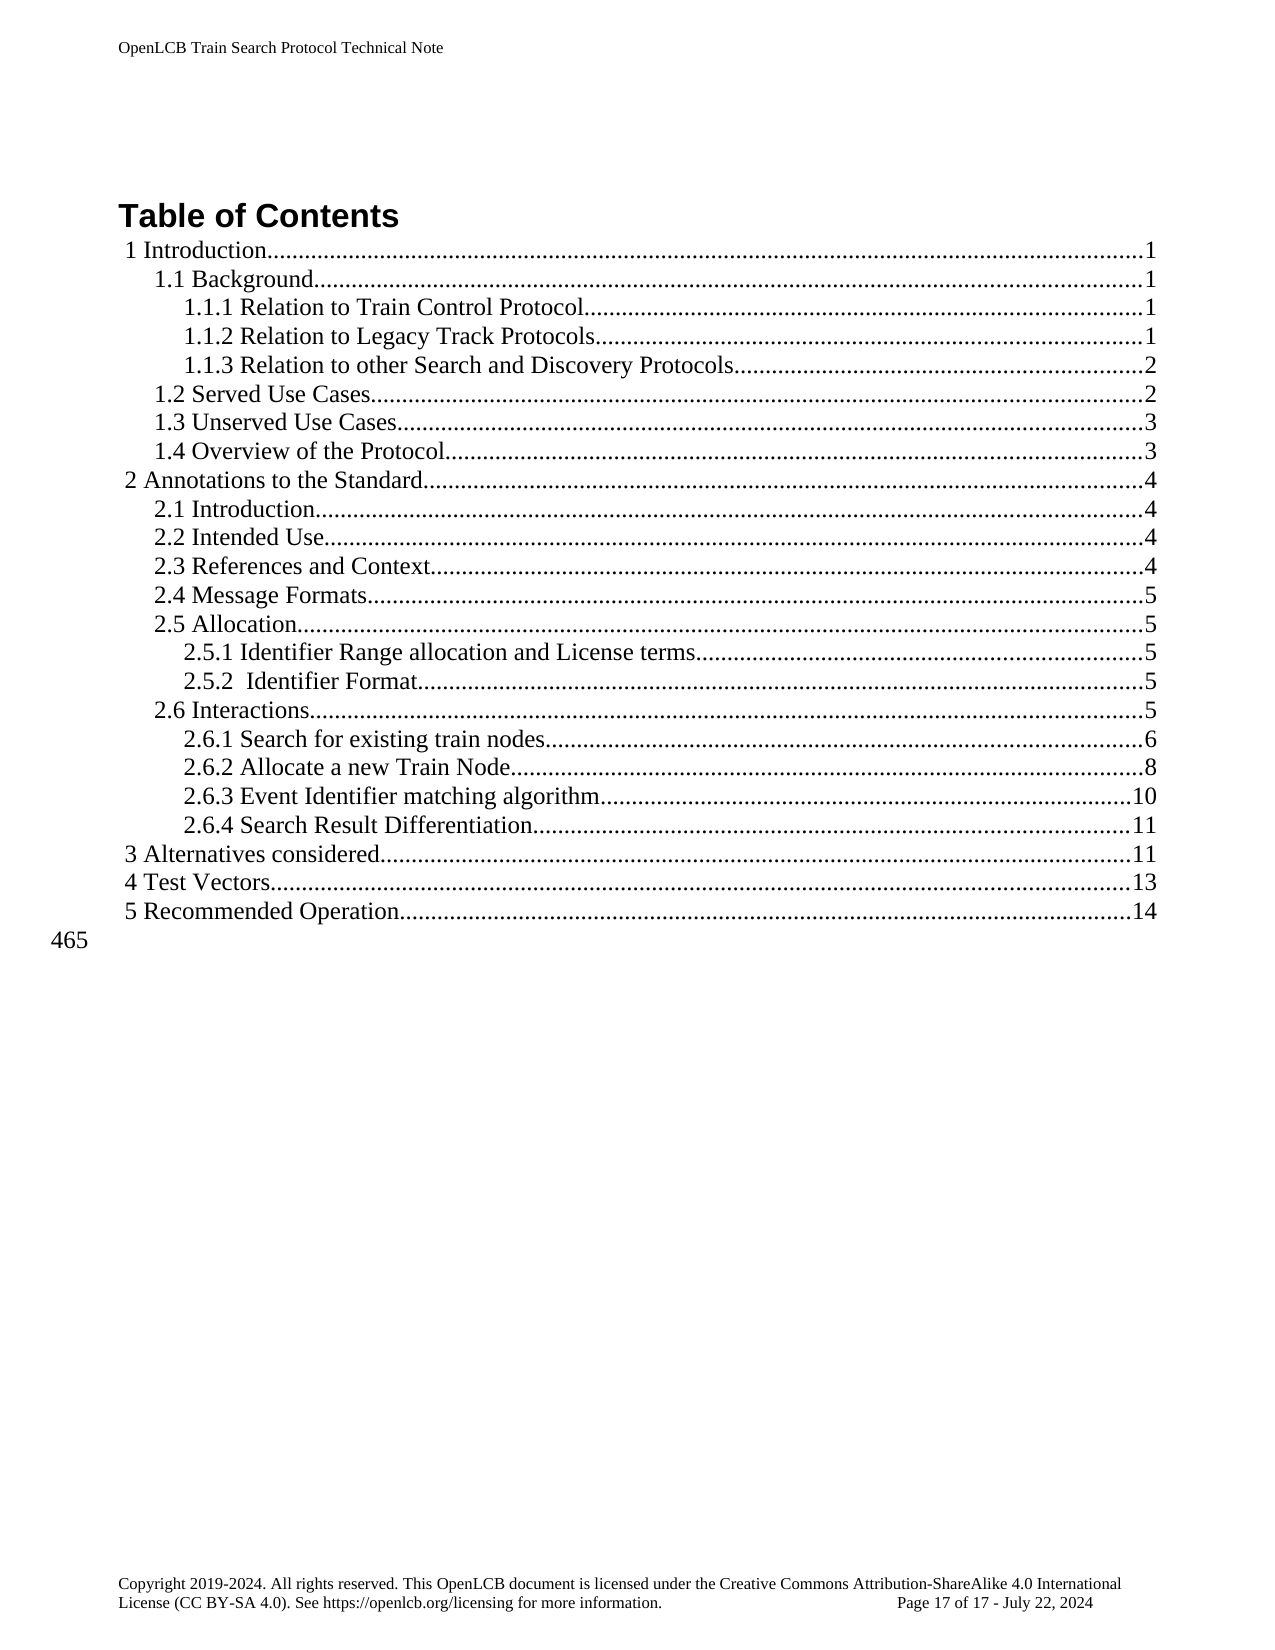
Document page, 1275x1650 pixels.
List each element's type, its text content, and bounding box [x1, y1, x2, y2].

text 1.4 Overview of the Protocol 3 [148, 436, 1157, 465]
text 1 Introduction 1 [118, 235, 1157, 264]
text 2.6.1 Search for existing train nodes 6 [177, 724, 1157, 752]
text 1.1 Background 1 [148, 264, 1157, 292]
text 1.1.1 Relation to Train Control Protocol 1 [177, 292, 1157, 321]
text 2 Annotations to the Standard 4 [118, 465, 1157, 494]
text 2.5.1 Identifier Range allocation and License terms 5 [177, 637, 1157, 666]
text 2.6 Interactions 5 [148, 695, 1157, 724]
text 2.1 Introduction 4 [148, 494, 1157, 522]
text 2.4 Message Formats 5 [148, 580, 1157, 609]
text 1.3 Unserved Use Cases 3 [148, 407, 1157, 436]
text 4 Test Vectors 13 [118, 867, 1157, 896]
text 2.2 Intended Use 4 [148, 522, 1157, 551]
text 5 Recommended Operation 14 [118, 896, 1157, 925]
text 2.3 References and Context 4 [148, 551, 1157, 580]
text 1.1.3 Relation to other Search and Discovery Protocols 2 [177, 350, 1157, 379]
text 2.5 Allocation 5 [148, 609, 1157, 637]
text 2.6.2 Allocate a new Train Node 8 [177, 752, 1157, 781]
text 3 Alternatives considered 11 [118, 839, 1157, 867]
text 2.6.3 Event Identifier matching algorithm 10 [177, 781, 1157, 810]
text 1.2 Served Use Cases 2 [148, 379, 1157, 407]
subtitle Table of Contents [118, 196, 1157, 235]
text 2.6.4 Search Result Differentiation 11 [177, 810, 1157, 839]
text 2.5.2 Identifier Format 5 [177, 666, 1157, 695]
text 1.1.2 Relation to Legacy Track Protocols 1 [177, 321, 1157, 350]
